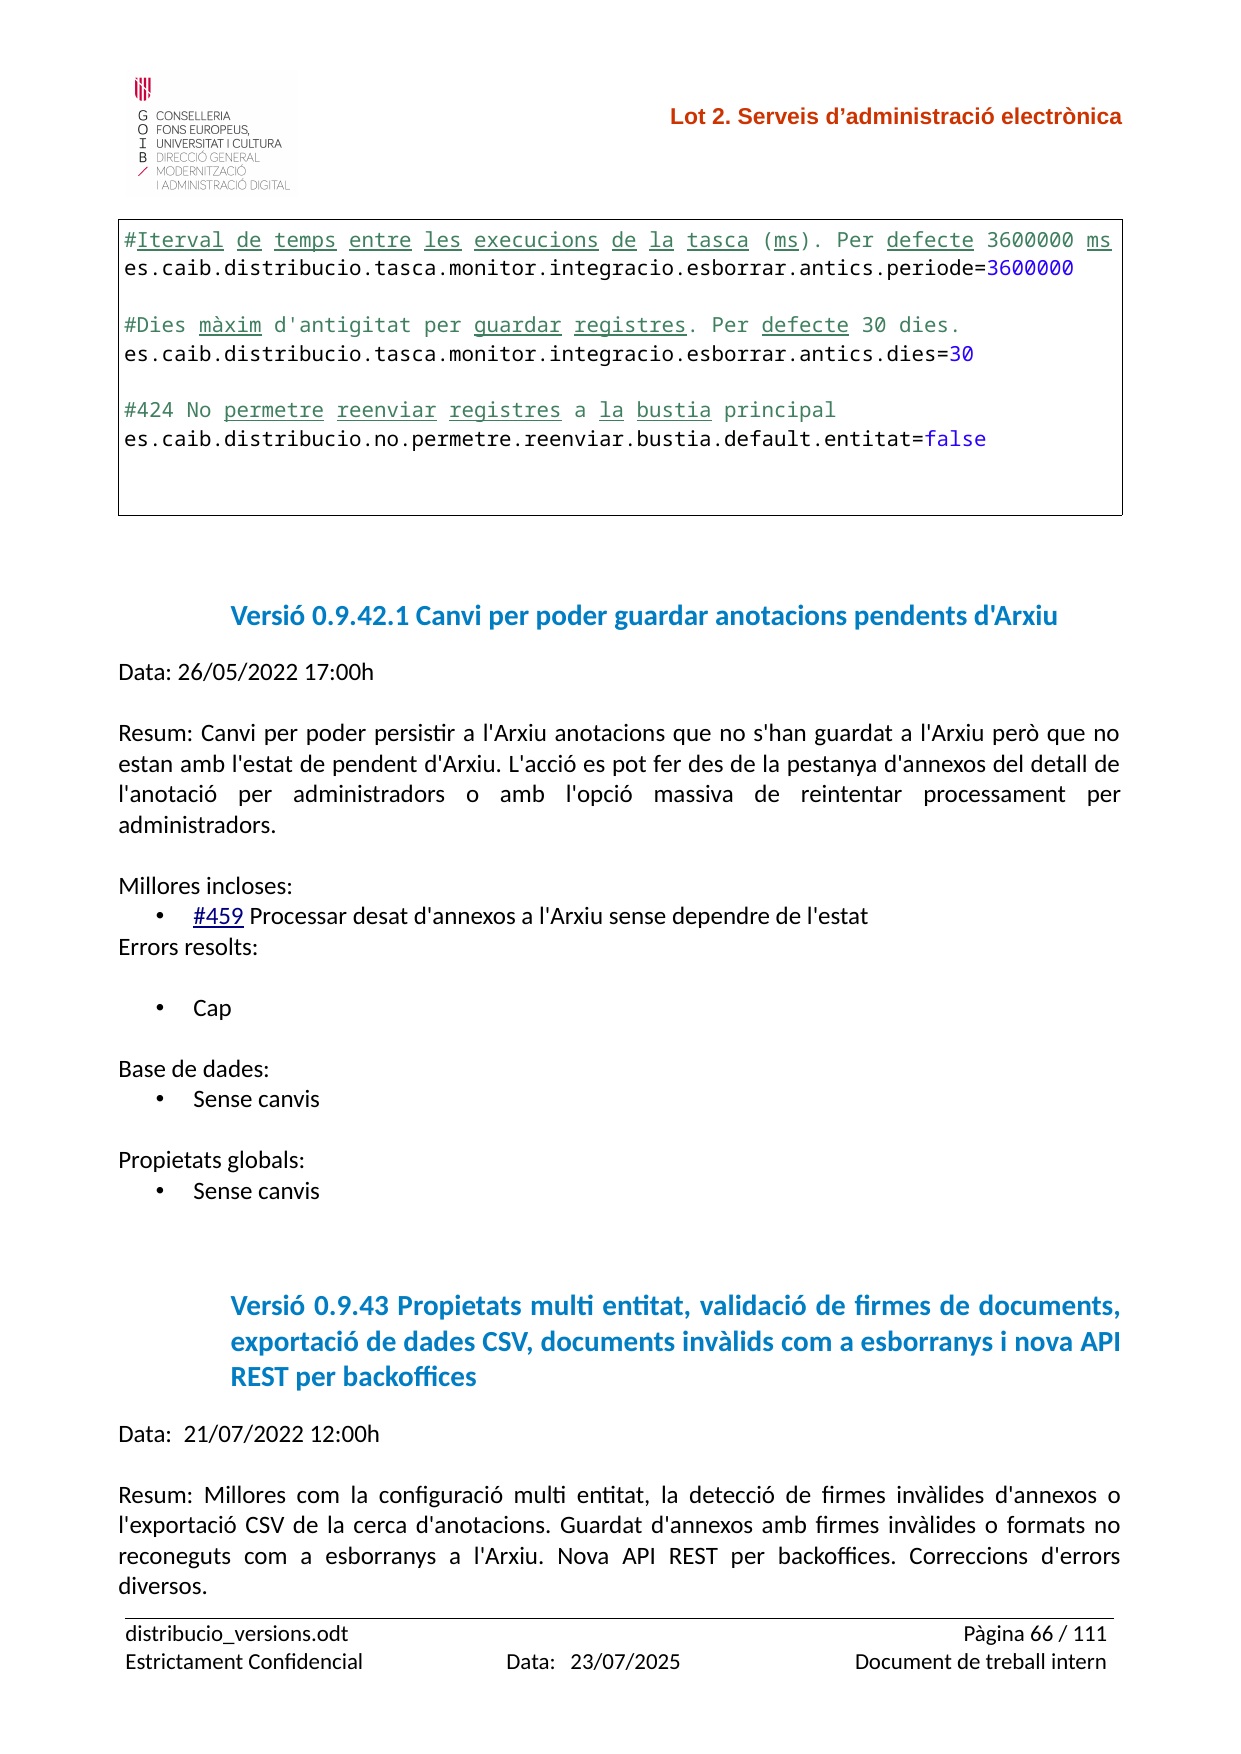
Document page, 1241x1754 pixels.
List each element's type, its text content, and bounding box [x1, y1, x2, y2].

subtitle Versió 0.9.42.1 Canvi per poder guardar anotacions pendents d'Arxiu [153, 597, 1122, 632]
list Sense canvis [156, 1175, 1122, 1206]
text Propietats globals: [118, 1144, 1122, 1175]
text Resum: Canvi per poder persistir a l'Arxiu anotacions que no s'han guardat a l'Arxiu però que no estan amb l'estat de pendent d'Arxiu. L'acció es pot fer des de la pestanya d'annexos del detall de l'anotació per administradors o amb l'opció massiva de reintentar processament per administradors. [118, 717, 1122, 839]
text Data: 26/05/2022 17:00h [118, 656, 1122, 687]
subtitle Versió 0.9.43 Propietats multi entitat, validació de firmes de documents, exportació de dades CSV, documents invàlids com a esborranys i nova API REST per backoffices [153, 1287, 1122, 1394]
picture [126, 70, 299, 197]
text Resum: Millores com la configuració multi entitat, la detecció de firmes invàlides d'annexos o l'exportació CSV de la cerca d'anotacions. Guardat d'annexos amb firmes invàlides o formats no reconeguts com a esborranys a l'Arxiu. Nova API REST per backoffices. Correccions d'errors diversos. [118, 1479, 1122, 1601]
table_header #Iterval de temps entre les execucions de la tasca (ms). Per defecte 3600000 ms es.caib.distribucio.tasca.monitor.integracio.esborrar.antics.periode=3600000 #Dies màxim d'antigitat per guardar registres. Per defecte 30 dies. es.caib.distribucio.tasca.monitor.integracio.esborrar.antics.dies=30 #424 No permetre reenviar registres a la bustia principal es.caib.distribucio.no.permetre.reenviar.bustia.default.entitat=false [119, 220, 1122, 515]
text Errors resolts: [118, 931, 1122, 961]
list Cap [156, 992, 1122, 1022]
text Data: 21/07/2022 12:00h [118, 1418, 1122, 1448]
list Sense canvis [156, 1083, 1122, 1114]
text Millores incloses: [118, 870, 1122, 900]
text Base de dades: [118, 1053, 1122, 1083]
list #459 Processar desat d'annexos a l'Arxiu sense dependre de l'estat [156, 900, 1122, 931]
